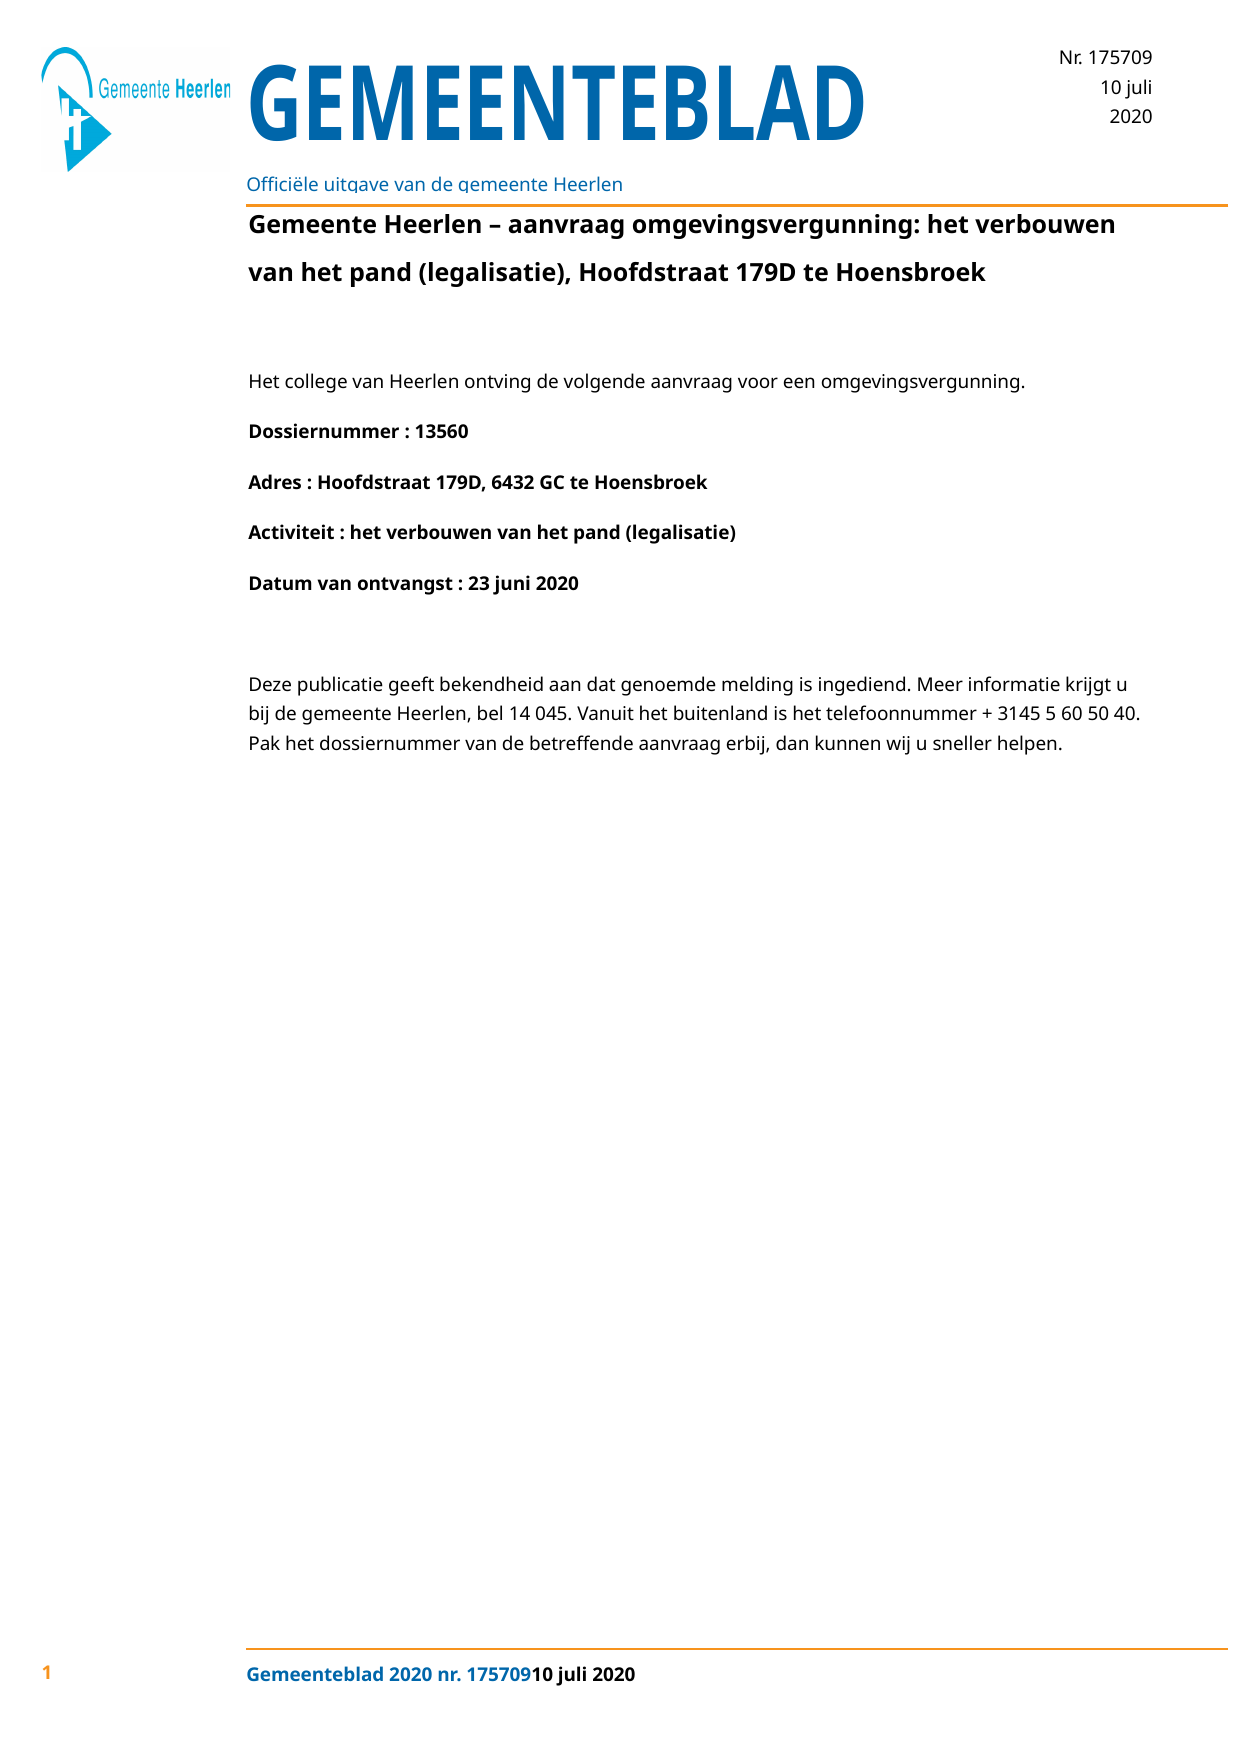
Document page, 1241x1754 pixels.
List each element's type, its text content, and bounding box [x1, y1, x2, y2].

text Deze publicatie geeft bekendheid aan dat genoemde melding is ingediend. Meer informatie krijgt u bij de gemeente Heerlen, bel 14 045. Vanuit het buitenland is het telefoonnummer + 3145 5 60 50 40. Pak het dossiernummer van de betreffende aanvraag erbij, dan kunnen wij u sneller helpen. [248, 671, 1152, 756]
picture [41, 47, 59, 70]
text Activiteit : het verbouwen van het pand (legalisatie) [248, 519, 1152, 545]
text Dossiernummer : 13560 [248, 419, 1152, 444]
text Datum van ontvangst : 23 juni 2020 [248, 570, 1152, 596]
text Gemeente Heerlen – aanvraag omgevingsvergunning: het verbouwen van het pand (legalisatie), Hoofdstraat 179D te Hoensbroek [248, 207, 1152, 288]
picture [41, 47, 231, 172]
text Het college van Heerlen ontving de volgende aanvraag voor een omgevingsvergunning. [248, 368, 1152, 394]
text Adres : Hoofdstraat 179D, 6432 GC te Hoensbroek [248, 469, 1152, 495]
